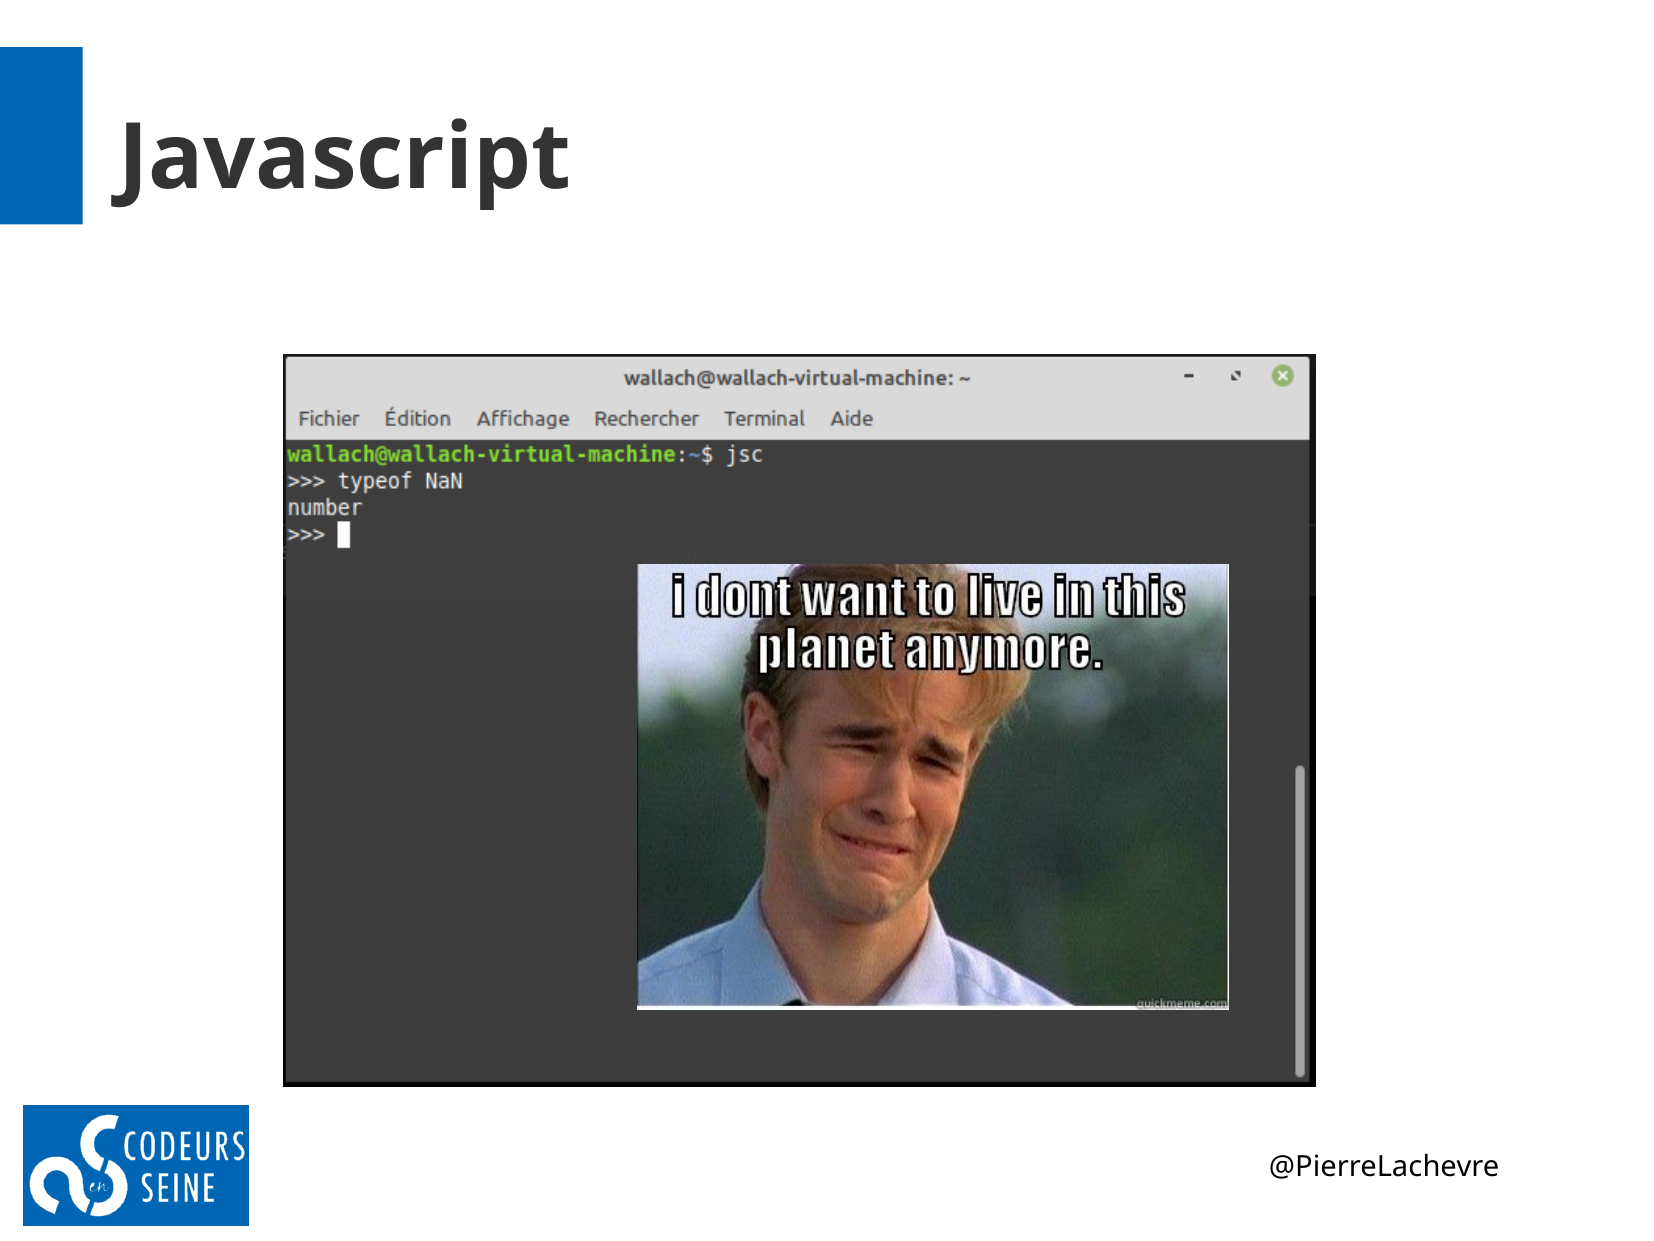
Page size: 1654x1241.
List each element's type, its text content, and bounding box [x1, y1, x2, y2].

title Javascript [118, 49, 1571, 257]
picture [283, 354, 1316, 1087]
picture [23, 1105, 249, 1226]
